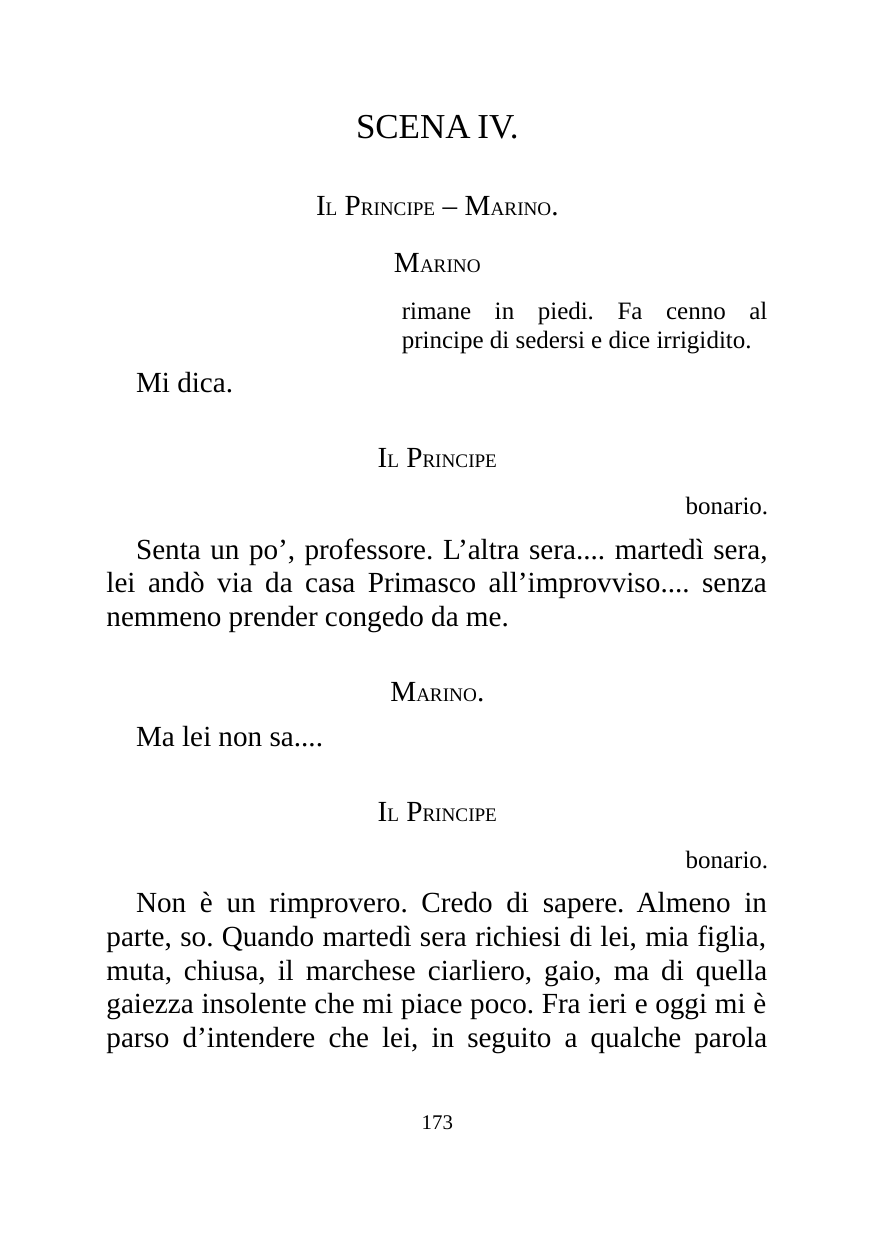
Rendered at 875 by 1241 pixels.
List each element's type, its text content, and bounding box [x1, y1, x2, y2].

text Mi dica. [106, 365, 768, 399]
subtitle SCENA IV. [106, 106, 768, 146]
text Non è un rimprovero. Credo di sapere. Almeno in parte, so. Quando martedì sera richiesi di lei, mia figlia, muta, chiusa, il marchese ciarliero, gaio, ma di quella gaiezza insolente che mi piace poco. Fra ieri e oggi mi è parso d’intendere che lei, in seguito a qualche parola [106, 886, 768, 1053]
text bonario. [106, 491, 768, 520]
text Il Principe [106, 794, 768, 827]
text Marino [106, 245, 768, 278]
text rimane in piedi. Fa cenno al principe di sedersi e dice irrigidito. [402, 296, 768, 353]
text bonario. [106, 845, 768, 874]
text Il Principe [106, 440, 768, 474]
text Il Principe – Marino. [106, 188, 768, 221]
text Marino. [106, 674, 768, 707]
text Senta un po’, professore. L’altra sera.... martedì sera, lei andò via da casa Primasco all’improvviso.... senza nemmeno prender congedo da me. [106, 532, 768, 632]
text Ma lei non sa.... [106, 719, 768, 753]
